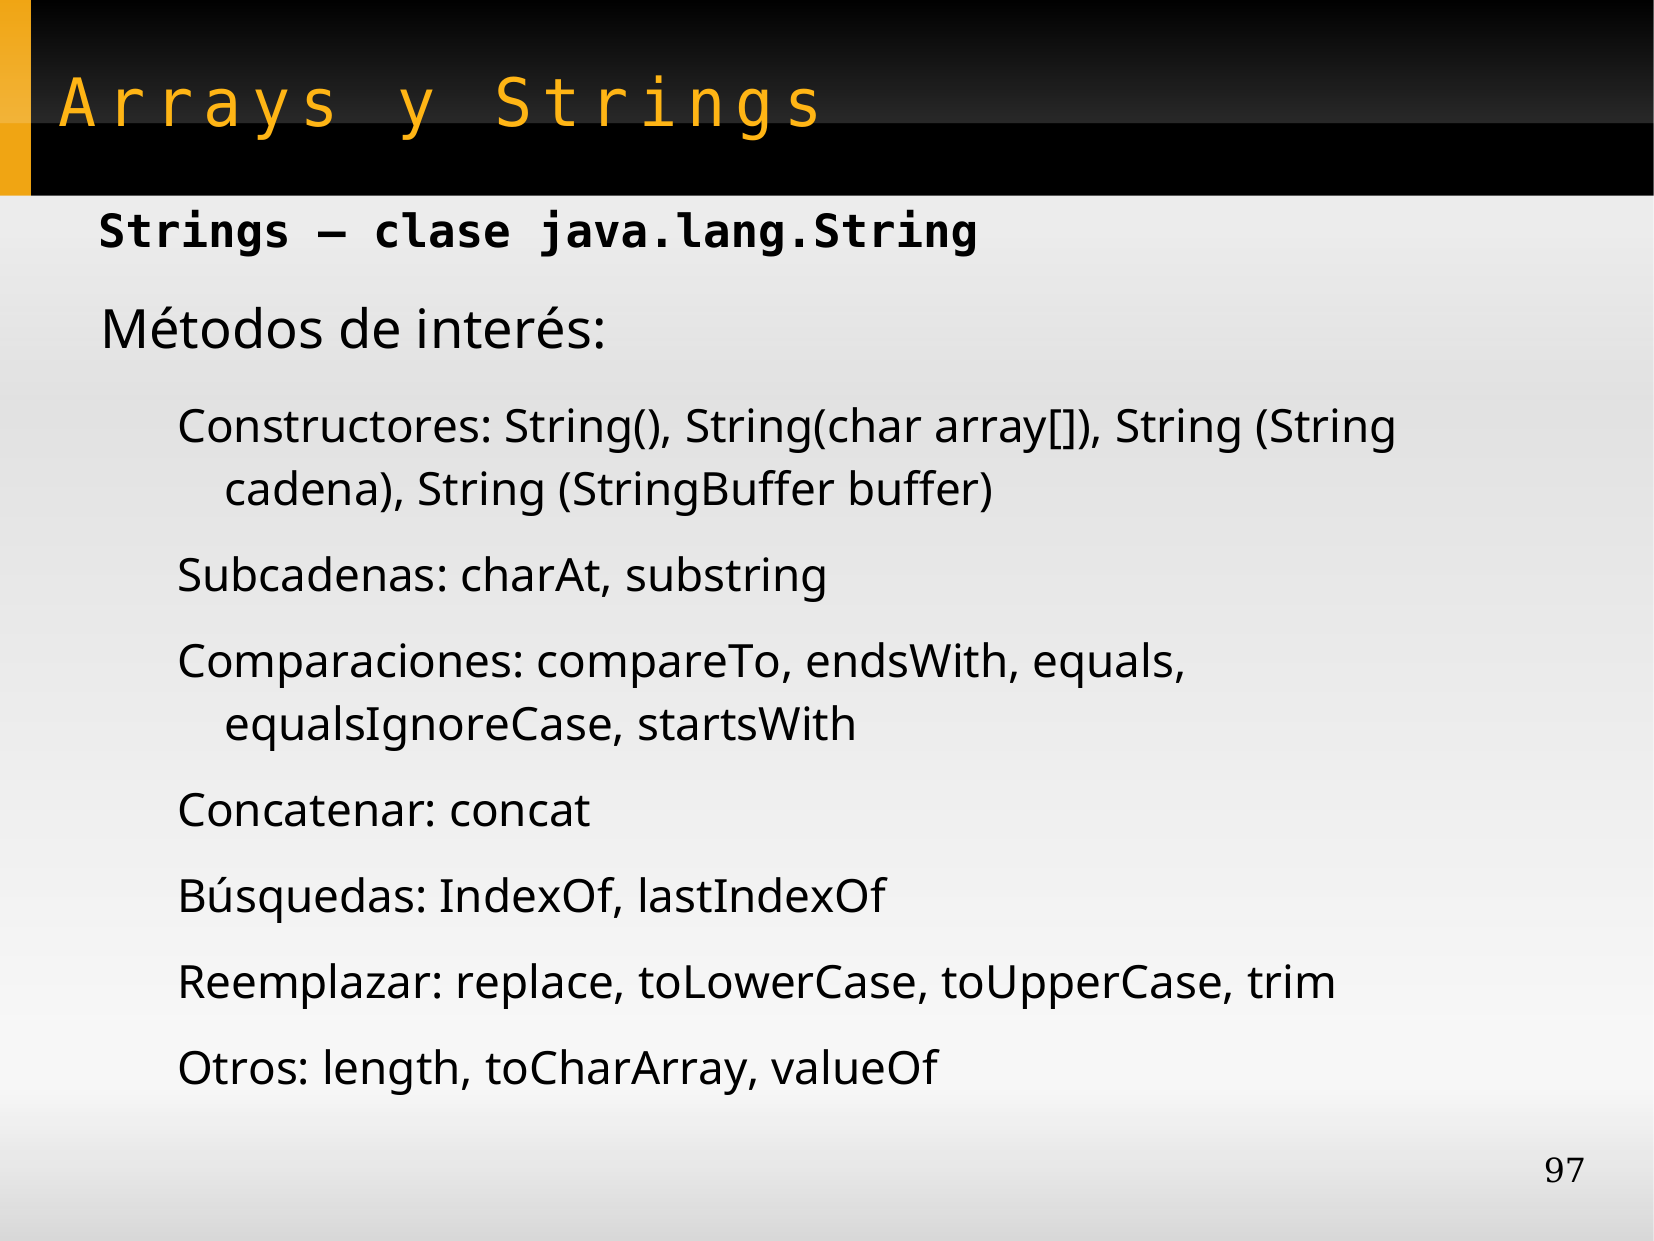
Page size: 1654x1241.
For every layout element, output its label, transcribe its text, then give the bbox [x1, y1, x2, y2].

text_box Strings – clase java.lang.String [83, 197, 993, 266]
list Métodos de interés: Constructores: String(), String(char array[]), String (String cadena), String (StringBuffer buffer) Subcadenas: charAt, substring Comparaciones: compareTo, endsWith, equals, equalsIgnoreCase, startsWith Concatenar: concat Búsquedas: IndexOf, lastIndexOf Reemplazar: replace, toLowerCase, toUpperCase, trim Otros: length, toCharArray, valueOf [82, 290, 1571, 1109]
title Arrays y Strings [59, 29, 1595, 178]
picture [0, 0, 1654, 1241]
